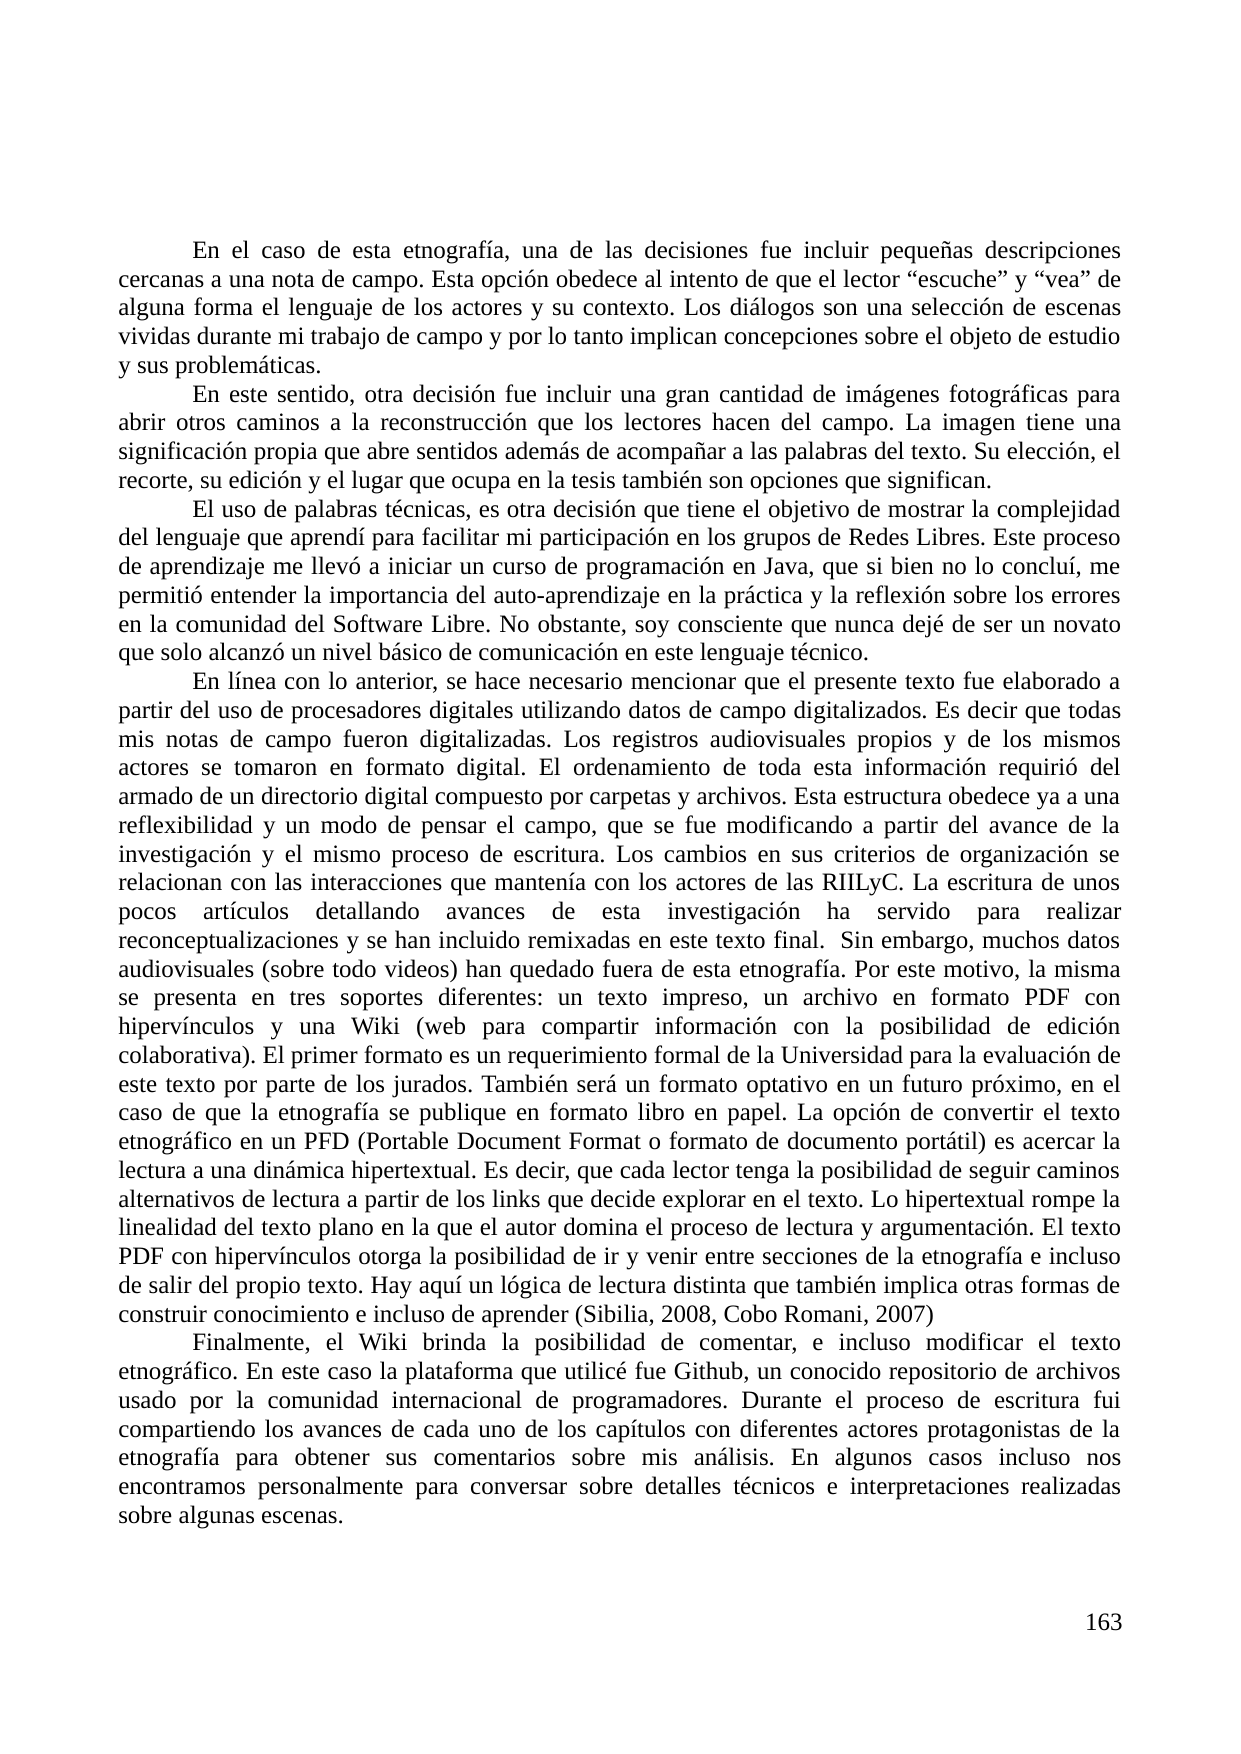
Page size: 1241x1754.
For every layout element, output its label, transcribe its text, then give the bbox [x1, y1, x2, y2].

text En este sentido, otra decisión fue incluir una gran cantidad de imágenes fotográficas para abrir otros caminos a la reconstrucción que los lectores hacen del campo. La imagen tiene una significación propia que abre sentidos además de acompañar a las palabras del texto. Su elección, el recorte, su edición y el lugar que ocupa en la tesis también son opciones que significan. [118, 379, 1122, 494]
text En el caso de esta etnografía, una de las decisiones fue incluir pequeñas descripciones cercanas a una nota de campo. Esta opción obedece al intento de que el lector “escuche” y “vea” de alguna forma el lenguaje de los actores y su contexto. Los diálogos son una selección de escenas vividas durante mi trabajo de campo y por lo tanto implican concepciones sobre el objeto de estudio y sus problemáticas. [118, 235, 1122, 379]
text En línea con lo anterior, se hace necesario mencionar que el presente texto fue elaborado a partir del uso de procesadores digitales utilizando datos de campo digitalizados. Es decir que todas mis notas de campo fueron digitalizadas. Los registros audiovisuales propios y de los mismos actores se tomaron en formato digital. El ordenamiento de toda esta información requirió del armado de un directorio digital compuesto por carpetas y archivos. Esta estructura obedece ya a una reflexibilidad y un modo de pensar el campo, que se fue modificando a partir del avance de la investigación y el mismo proceso de escritura. Los cambios en sus criterios de organización se relacionan con las interacciones que mantenía con los actores de las RIILyC. La escritura de unos pocos artículos detallando avances de esta investigación ha servido para realizar reconceptualizaciones y se han incluido remixadas en este texto final. Sin embargo, muchos datos audiovisuales (sobre todo videos) han quedado fuera de esta etnografía. Por este motivo, la misma se presenta en tres soportes diferentes: un texto impreso, un archivo en formato PDF con hipervínculos y una Wiki (web para compartir información con la posibilidad de edición colaborativa). El primer formato es un requerimiento formal de la Universidad para la evaluación de este texto por parte de los jurados. También será un formato optativo en un futuro próximo, en el caso de que la etnografía se publique en formato libro en papel. La opción de convertir el texto etnográfico en un PFD (Portable Document Format o formato de documento portátil) es acercar la lectura a una dinámica hipertextual. Es decir, que cada lector tenga la posibilidad de seguir caminos alternativos de lectura a partir de los links que decide explorar en el texto. Lo hipertextual rompe la linealidad del texto plano en la que el autor domina el proceso de lectura y argumentación. El texto PDF con hipervínculos otorga la posibilidad de ir y venir entre secciones de la etnografía e incluso de salir del propio texto. Hay aquí un lógica de lectura distinta que también implica otras formas de construir conocimiento e incluso de aprender (Sibilia, 2008, Cobo Romani, 2007) [118, 666, 1122, 1327]
text Finalmente, el Wiki brinda la posibilidad de comentar, e incluso modificar el texto etnográfico. En este caso la plataforma que utilicé fue Github, un conocido repositorio de archivos usado por la comunidad internacional de programadores. Durante el proceso de escritura fui compartiendo los avances de cada uno de los capítulos con diferentes actores protagonistas de la etnografía para obtener sus comentarios sobre mis análisis. En algunos casos incluso nos encontramos personalmente para conversar sobre detalles técnicos e interpretaciones realizadas sobre algunas escenas. [118, 1327, 1122, 1529]
text El uso de palabras técnicas, es otra decisión que tiene el objetivo de mostrar la complejidad del lenguaje que aprendí para facilitar mi participación en los grupos de Redes Libres. Este proceso de aprendizaje me llevó a iniciar un curso de programación en Java, que si bien no lo concluí, me permitió entender la importancia del auto-aprendizaje en la práctica y la reflexión sobre los errores en la comunidad del Software Libre. No obstante, soy consciente que nunca dejé de ser un novato que solo alcanzó un nivel básico de comunicación en este lenguaje técnico. [118, 494, 1122, 666]
